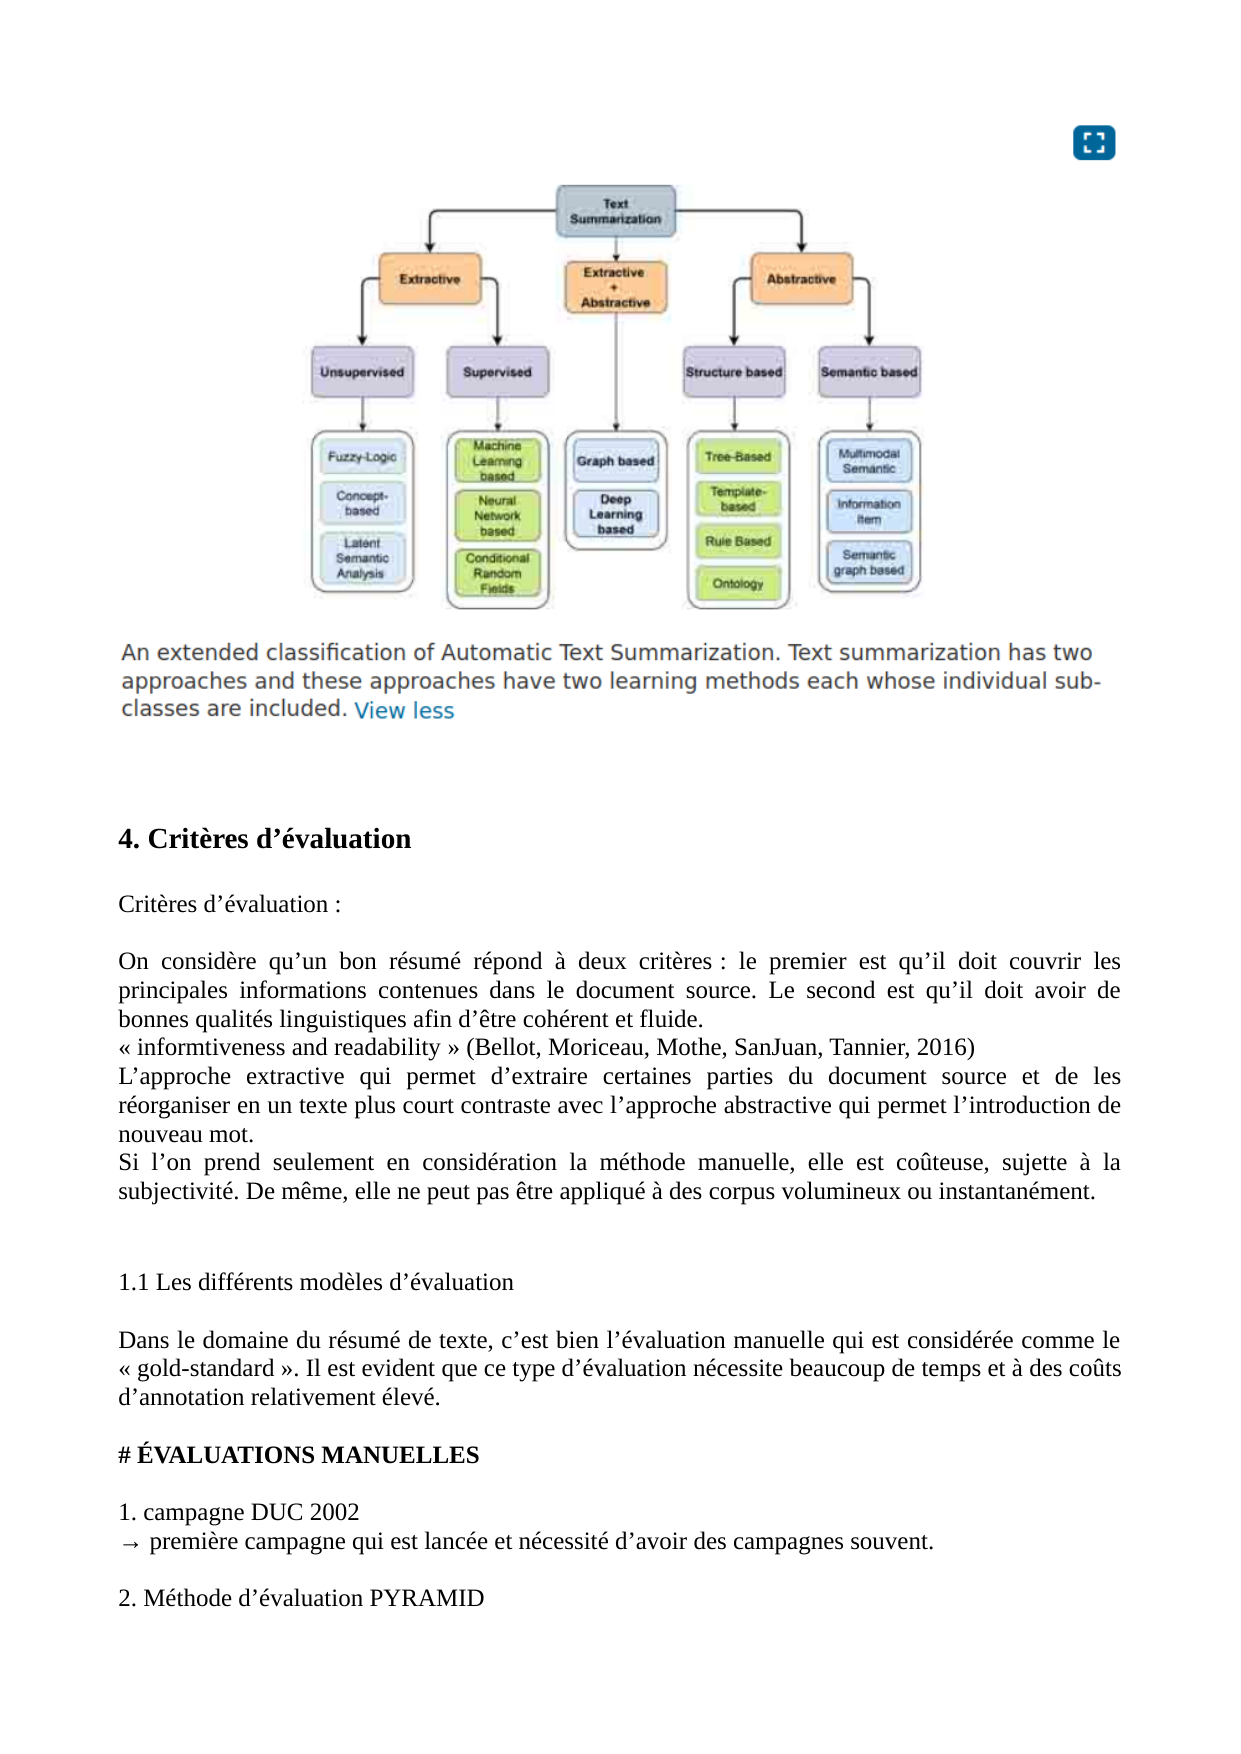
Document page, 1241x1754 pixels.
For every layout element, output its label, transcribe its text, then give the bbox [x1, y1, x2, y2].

text On considère qu’un bon résumé répond à deux critères : le premier est qu’il doit couvrir les principales informations contenues dans le document source. Le second est qu’il doit avoir de bonnes qualités linguistiques afin d’être cohérent et fluide. [118, 946, 1122, 1032]
text 1. campagne DUC 2002 [118, 1497, 1122, 1526]
text 4. Critères d’évaluation [118, 822, 1122, 855]
picture [118, 118, 1123, 736]
text 1.1 Les différents modèles d’évaluation [118, 1267, 1122, 1296]
text L’approche extractive qui permet d’extraire certaines parties du document source et de les réorganiser en un texte plus court contraste avec l’approche abstractive qui permet l’introduction de nouveau mot. [118, 1061, 1122, 1147]
text → première campagne qui est lancée et nécessité d’avoir des campagnes souvent. [118, 1526, 1122, 1555]
text « informtiveness and readability » (Bellot, Moriceau, Mothe, SanJuan, Tannier, 2016) [118, 1032, 1122, 1061]
text 2. Méthode d’évaluation PYRAMID [118, 1583, 1122, 1612]
text Critères d’évaluation : [118, 889, 1122, 917]
text Si l’on prend seulement en considération la méthode manuelle, elle est coûteuse, sujette à la subjectivité. De même, elle ne peut pas être appliqué à des corpus volumineux ou instantanément. [118, 1147, 1122, 1205]
text # ÉVALUATIONS MANUELLES [118, 1440, 1122, 1468]
text Dans le domaine du résumé de texte, c’est bien l’évaluation manuelle qui est considérée comme le « gold-standard ». Il est evident que ce type d’évaluation nécessite beaucoup de temps et à des coûts d’annotation relativement élevé. [118, 1325, 1122, 1411]
